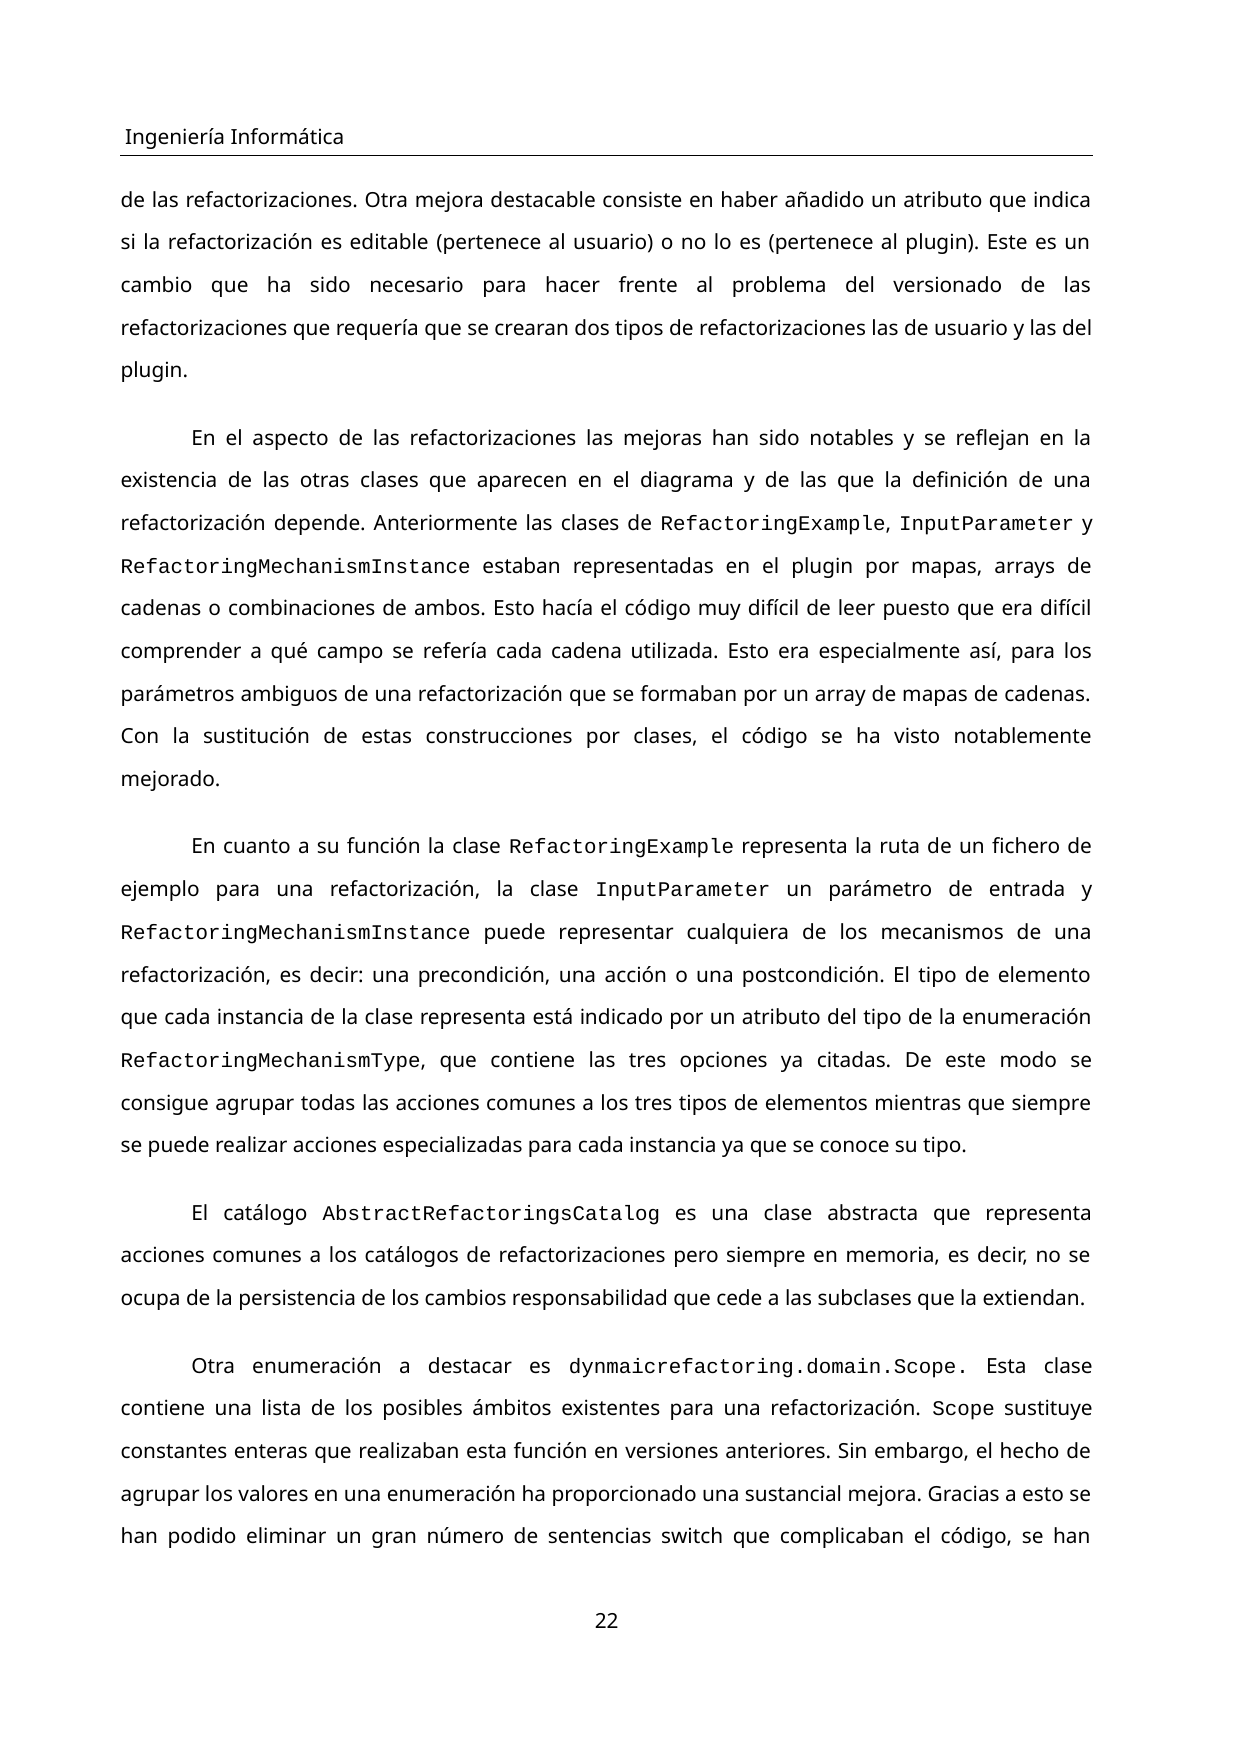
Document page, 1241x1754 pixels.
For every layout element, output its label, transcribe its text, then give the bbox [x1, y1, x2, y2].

text En cuanto a su función la clase RefactoringExample representa la ruta de un fichero de ejemplo para una refactorización, la clase InputParameter un parámetro de entrada y RefactoringMechanismInstance puede representar cualquiera de los mecanismos de una refactorización, es decir: una precondición, una acción o una postcondición. El tipo de elemento que cada instancia de la clase representa está indicado por un atributo del tipo de la enumeración RefactoringMechanismType, que contiene las tres opciones ya citadas. De este modo se consigue agrupar todas las acciones comunes a los tres tipos de elementos mientras que siempre se puede realizar acciones especializadas para cada instancia ya que se conoce su tipo. [120, 832, 1093, 1159]
text de las refactorizaciones. Otra mejora destacable consiste en haber añadido un atributo que indica si la refactorización es editable (pertenece al usuario) o no lo es (pertenece al plugin). Este es un cambio que ha sido necesario para hacer frente al problema del versionado de las refactorizaciones que requería que se crearan dos tipos de refactorizaciones las de usuario y las del plugin. [120, 185, 1093, 384]
text En el aspecto de las refactorizaciones las mejoras han sido notables y se reflejan en la existencia de las otras clases que aparecen en el diagrama y de las que la definición de una refactorización depende. Anteriormente las clases de RefactoringExample, InputParameter y RefactoringMechanismInstance estaban representadas en el plugin por mapas, arrays de cadenas o combinaciones de ambos. Esto hacía el código muy difícil de leer puesto que era difícil comprender a qué campo se refería cada cadena utilizada. Esto era especialmente así, para los parámetros ambiguos de una refactorización que se formaban por un array de mapas de cadenas. Con la sustitución de estas construcciones por clases, el código se ha visto notablemente mejorado. [120, 423, 1093, 792]
text Otra enumeración a destacar es dynmaicrefactoring.domain.Scope. Esta clase contiene una lista de los posibles ámbitos existentes para una refactorización. Scope sustituye constantes enteras que realizaban esta función en versiones anteriores. Sin embargo, el hecho de agrupar los valores en una enumeración ha proporcionado una sustancial mejora. Gracias a esto se han podido eliminar un gran número de sentencias switch que complicaban el código, se han [120, 1351, 1093, 1550]
text El catálogo AbstractRefactoringsCatalog es una clase abstracta que representa acciones comunes a los catálogos de refactorizaciones pero siempre en memoria, es decir, no se ocupa de la persistencia de los cambios responsabilidad que cede a las subclases que la extiendan. [120, 1198, 1093, 1312]
